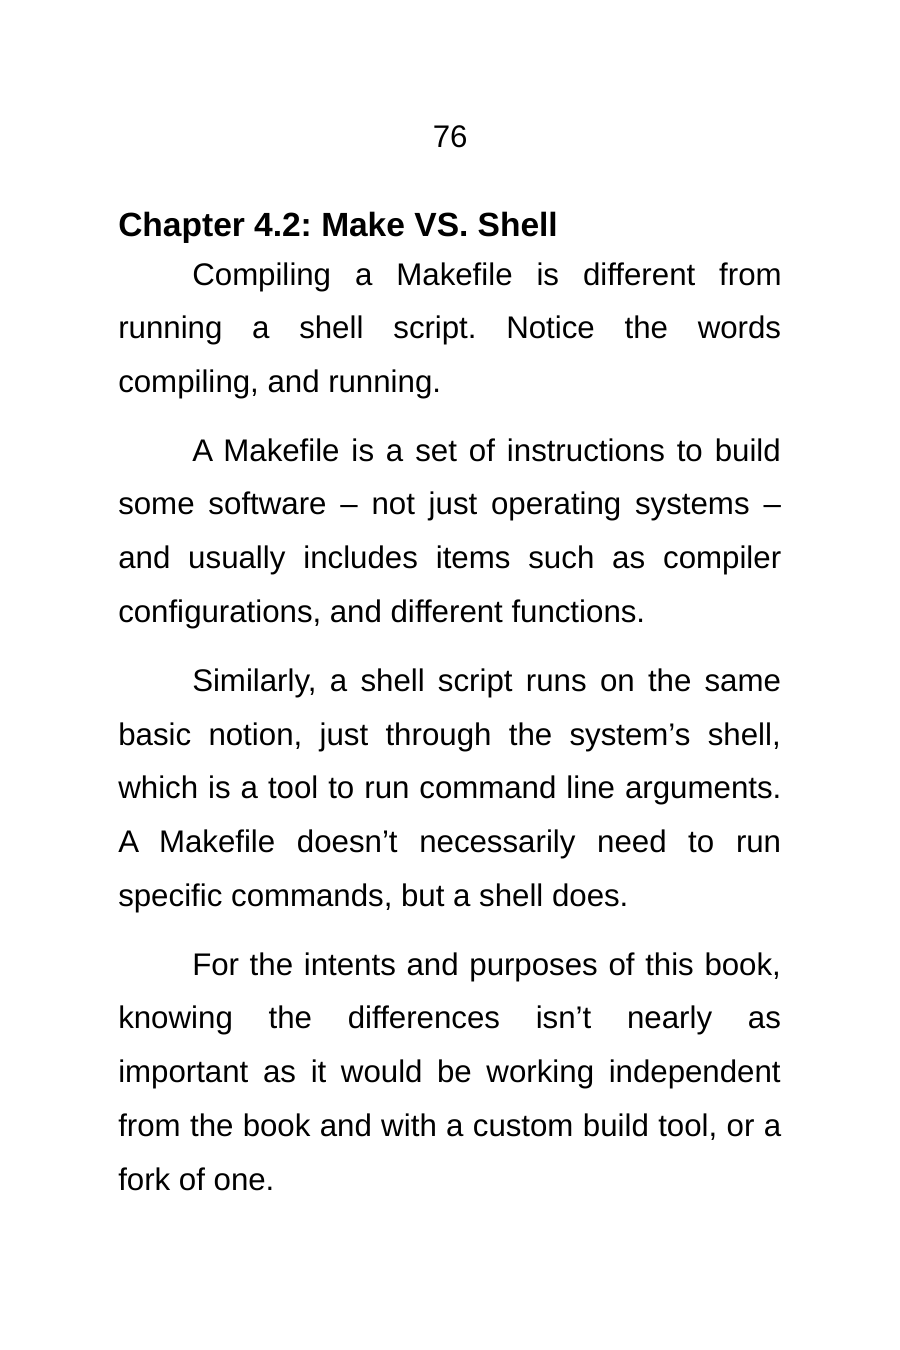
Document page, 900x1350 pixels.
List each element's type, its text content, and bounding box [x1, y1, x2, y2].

subtitle Chapter 4.2: Make VS. Shell [118, 204, 782, 243]
text A Makefile is a set of instructions to build some software – not just operating systems – and usually includes items such as compiler configurations, and different functions. [118, 432, 782, 629]
text For the intents and purposes of this book, knowing the differences isn’t nearly as important as it would be working independent from the book and with a custom build tool, or a fork of one. [118, 946, 782, 1197]
text Similarly, a shell script runs on the same basic notion, just through the system’s shell, which is a tool to run command line arguments. A Makefile doesn’t necessarily need to run specific commands, but a shell does. [118, 662, 782, 913]
text Compiling a Makefile is different from running a shell script. Notice the words compiling, and running. [118, 256, 782, 399]
